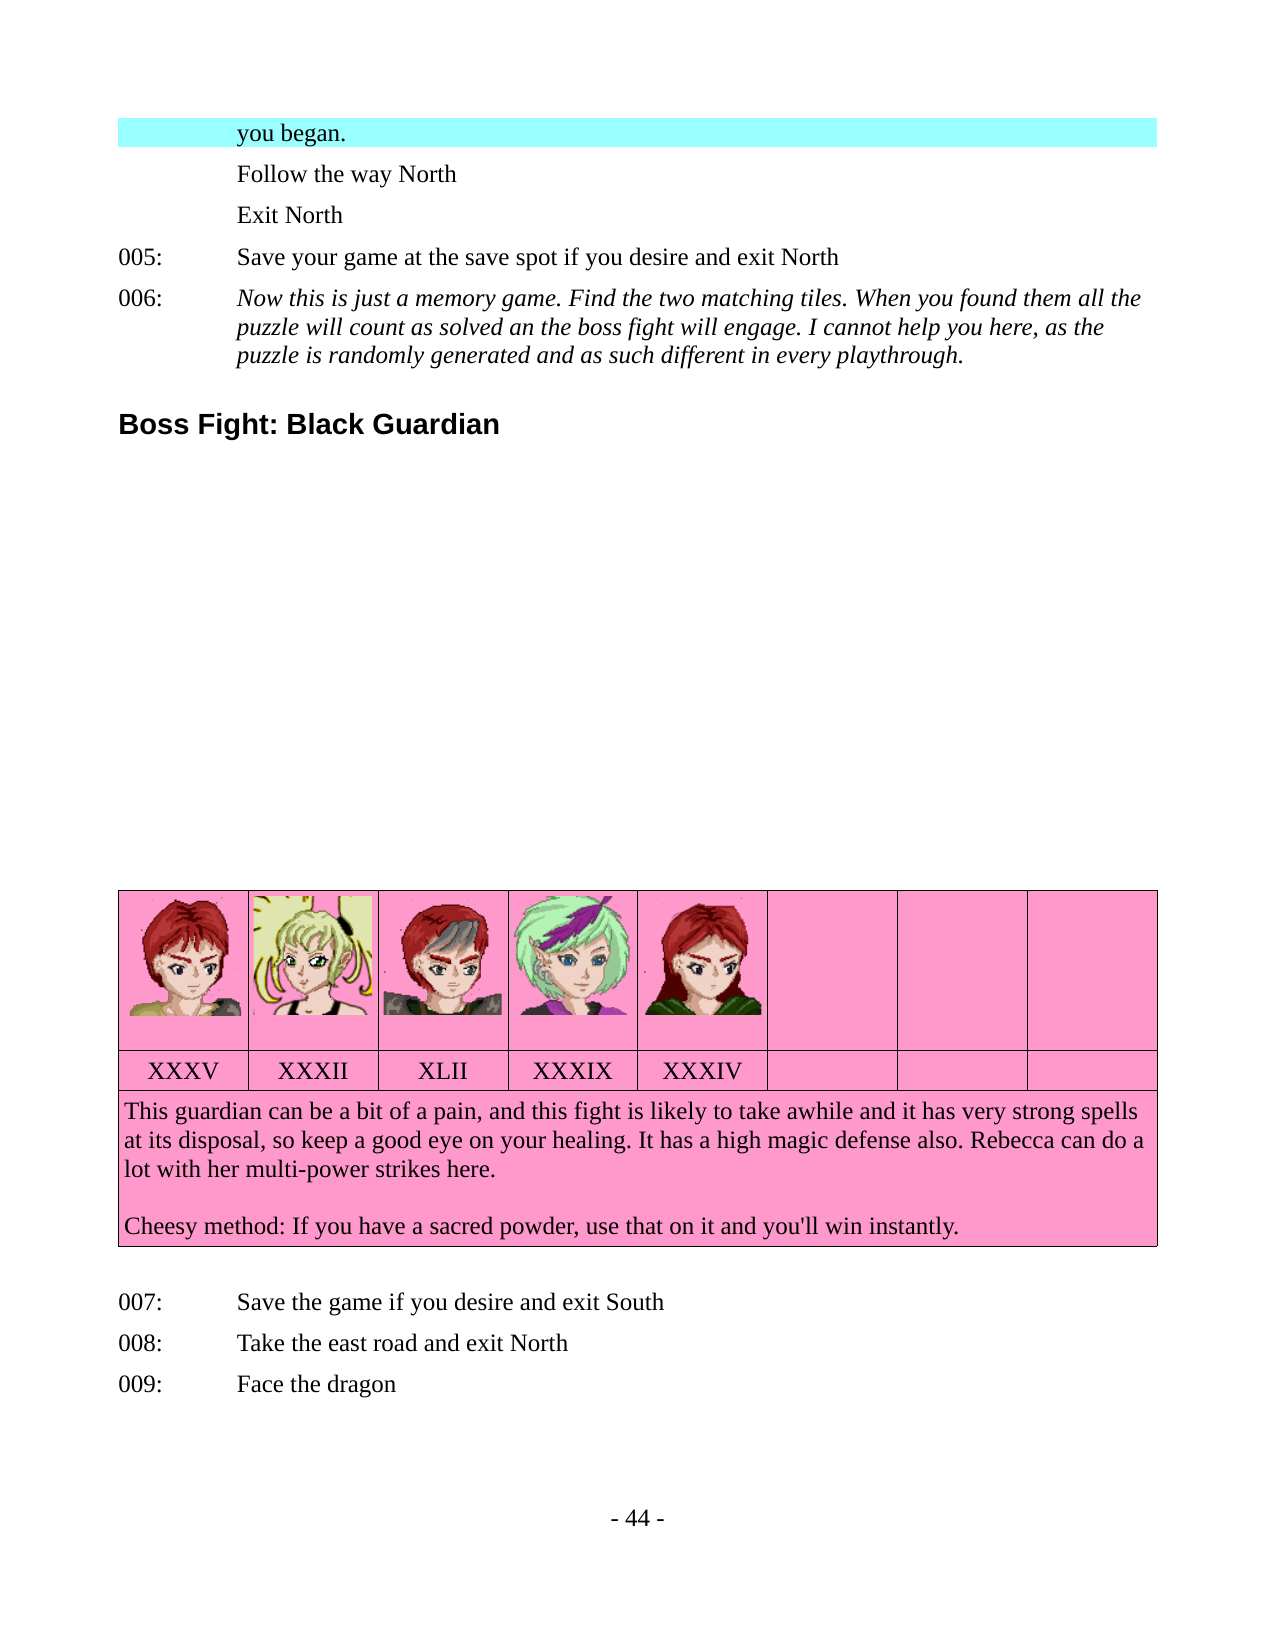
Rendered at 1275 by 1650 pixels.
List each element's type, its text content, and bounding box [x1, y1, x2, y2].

text 006: Now this is just a memory game. Find the two matching tiles. When you found them all the puzzle will count as solved an the boss fight will engage. I cannot help you here, as the puzzle is randomly generated and as such different in every playthrough. [118, 283, 1157, 369]
table_header [379, 1015, 508, 1050]
picture [383, 896, 502, 1015]
table_header [638, 891, 767, 1014]
table_cell XXXIV [638, 1051, 767, 1090]
table_header [509, 1015, 637, 1050]
picture [253, 896, 372, 1015]
table_header [638, 1015, 767, 1050]
table_header [249, 891, 378, 1014]
table_cell XLII [379, 1051, 508, 1090]
table_header [768, 891, 897, 1050]
text Exit North [118, 201, 1157, 229]
table_cell XXXV [119, 1051, 248, 1090]
table_cell XXXII [249, 1051, 378, 1090]
table_cell [1028, 1051, 1157, 1090]
picture [643, 896, 762, 1015]
table_header [898, 891, 1027, 1050]
table_cell This guardian can be a bit of a pain, and this fight is likely to take awhile and it has very strong spells at its disposal, so keep a good eye on your healing. It has a high magic defense also. Rebecca can do a lot with her multi-power strikes here. Cheesy method: If you have a sacred powder, use that on it and you'll win instantly. [119, 1091, 1157, 1246]
picture [124, 896, 242, 1016]
text 007: Save the game if you desire and exit South [118, 1287, 1157, 1316]
table_header [1028, 891, 1157, 1050]
table_cell XXXIX [509, 1051, 637, 1090]
table_header [509, 891, 637, 1014]
text 008: Take the east road and exit North [118, 1328, 1157, 1357]
picture [513, 896, 632, 1015]
text you began. [118, 118, 1157, 147]
table_cell [898, 1051, 1027, 1090]
table_header [249, 1015, 378, 1050]
text 005: Save your game at the save spot if you desire and exit North [118, 242, 1157, 271]
text 009: Face the dragon [118, 1369, 1157, 1398]
table_cell [768, 1051, 897, 1090]
text Follow the way North [118, 159, 1157, 188]
table_header [119, 891, 248, 1050]
subtitle Boss Fight: Black Guardian [118, 407, 1157, 440]
table_header [379, 891, 508, 1014]
